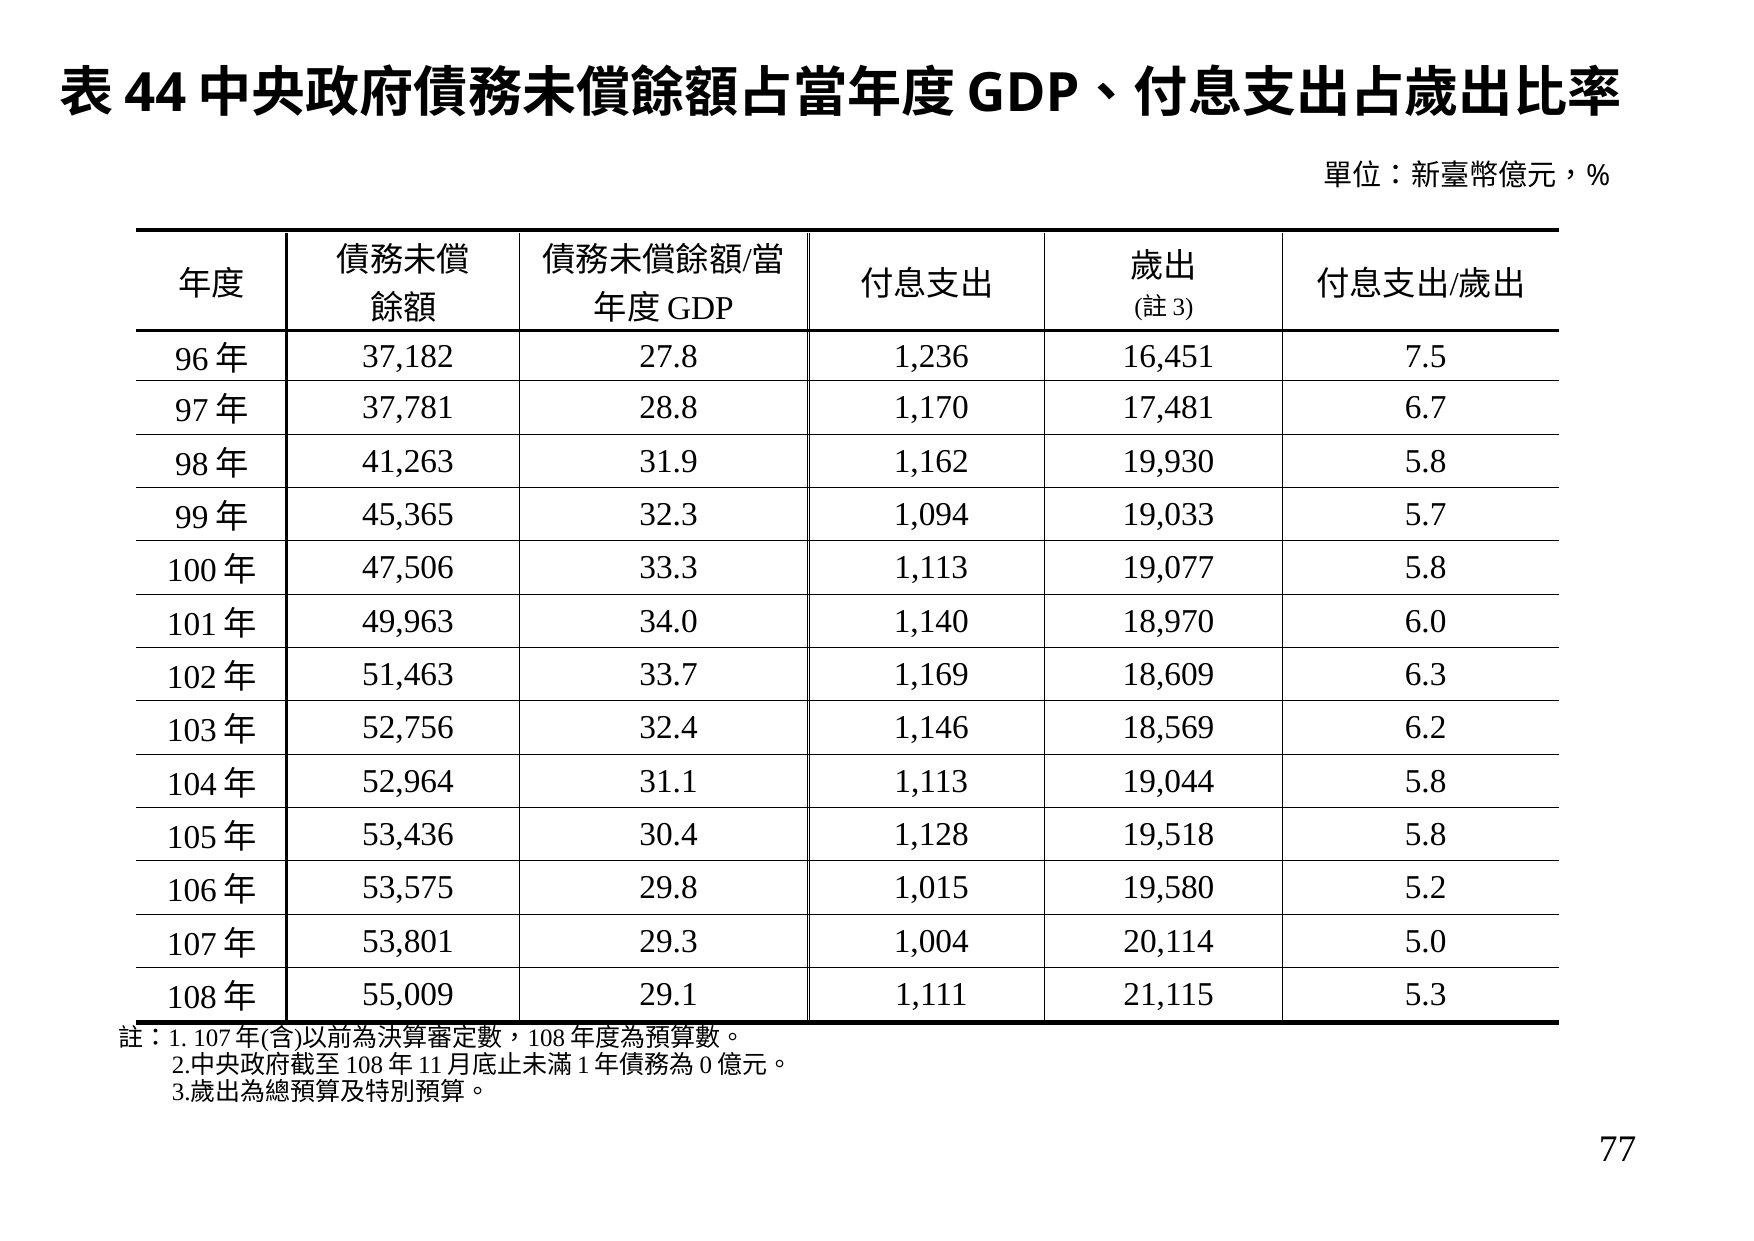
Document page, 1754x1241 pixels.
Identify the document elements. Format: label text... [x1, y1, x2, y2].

table_cell 6.0 [1283, 595, 1559, 647]
table_cell 5.8 [1283, 435, 1559, 487]
table_cell 31.9 [520, 435, 807, 487]
table_cell 51,463 [288, 648, 519, 700]
text 3.歲出為總預算及特別預算。 [59, 1079, 1609, 1106]
table_cell 29.8 [520, 861, 807, 913]
table_header 債務未償 餘額 [288, 232, 519, 329]
table_cell 5.8 [1283, 808, 1559, 860]
table_header 債務未償餘額/當年度GDP [520, 232, 807, 329]
table_cell 19,044 [1045, 755, 1282, 807]
table_cell 5.8 [1283, 541, 1559, 593]
table_cell 101年 [136, 595, 285, 647]
table_cell 5.7 [1283, 488, 1559, 540]
table_cell 5.2 [1283, 861, 1559, 913]
table_cell 19,033 [1045, 488, 1282, 540]
table_cell 41,263 [288, 435, 519, 487]
table_cell 96年 [136, 332, 285, 380]
table_cell 97年 [136, 381, 285, 433]
table_cell 19,930 [1045, 435, 1282, 487]
table_cell 29.1 [520, 968, 807, 1020]
table_cell 53,801 [288, 915, 519, 967]
table_header 付息支出 [810, 232, 1044, 329]
table_cell 1,146 [810, 701, 1044, 753]
table_cell 106年 [136, 861, 285, 913]
table_cell 18,609 [1045, 648, 1282, 700]
table_cell 1,113 [810, 541, 1044, 593]
table_cell 32.3 [520, 488, 807, 540]
table_cell 1,015 [810, 861, 1044, 913]
table_cell 47,506 [288, 541, 519, 593]
table_header 年度 [136, 232, 287, 329]
subtitle 表44中央政府債務未償餘額占當年度GDP、付息支出占歲出比率 [59, 32, 1636, 144]
table_cell 105年 [136, 808, 285, 860]
table_cell 1,236 [810, 332, 1044, 380]
table_cell 103年 [136, 701, 285, 753]
table_cell 18,970 [1045, 595, 1282, 647]
table_header 付息支出/歲出 [1283, 232, 1559, 329]
table_cell 45,365 [288, 488, 519, 540]
table_cell 1,004 [810, 915, 1044, 967]
table_cell 19,518 [1045, 808, 1282, 860]
table_cell 49,963 [288, 595, 519, 647]
table_cell 104年 [136, 755, 285, 807]
table_cell 1,170 [810, 381, 1044, 433]
table_cell 37,781 [288, 381, 519, 433]
table_cell 19,580 [1045, 861, 1282, 913]
table_cell 6.7 [1283, 381, 1559, 433]
table_cell 33.7 [520, 648, 807, 700]
text 2.中央政府截至108年11月底止未滿1年債務為0億元。 [59, 1052, 1609, 1079]
table_cell 27.8 [520, 332, 807, 380]
table_cell 98年 [136, 435, 285, 487]
text 單位：新臺幣億元，% [59, 144, 1610, 196]
table_cell 52,964 [288, 755, 519, 807]
table_cell 20,114 [1045, 915, 1282, 967]
table_cell 30.4 [520, 808, 807, 860]
table_cell 99年 [136, 488, 285, 540]
table_cell 5.0 [1283, 915, 1559, 967]
table_cell 1,140 [810, 595, 1044, 647]
table_cell 31.1 [520, 755, 807, 807]
table_cell 32.4 [520, 701, 807, 753]
table_cell 29.3 [520, 915, 807, 967]
table_header 歲出 (註3) [1045, 232, 1282, 329]
table_cell 17,481 [1045, 381, 1282, 433]
table_cell 100年 [136, 541, 285, 593]
table_cell 108年 [136, 968, 285, 1020]
table_cell 33.3 [520, 541, 807, 593]
table_cell 16,451 [1045, 332, 1282, 380]
table_cell 5.3 [1283, 968, 1559, 1020]
table_cell 1,094 [810, 488, 1044, 540]
table_cell 1,113 [810, 755, 1044, 807]
table_cell 37,182 [288, 332, 519, 380]
table_cell 28.8 [520, 381, 807, 433]
table_cell 1,128 [810, 808, 1044, 860]
table_cell 19,077 [1045, 541, 1282, 593]
table_cell 53,575 [288, 861, 519, 913]
table_cell 107年 [136, 915, 285, 967]
table_cell 52,756 [288, 701, 519, 753]
text 註：1. 107年(含)以前為決算審定數，108年度為預算數。 [118, 1025, 1595, 1052]
table_cell 6.2 [1283, 701, 1559, 753]
table_cell 21,115 [1045, 968, 1282, 1020]
table_cell 1,169 [810, 648, 1044, 700]
table_cell 1,111 [810, 968, 1044, 1020]
table_cell 53,436 [288, 808, 519, 860]
table_cell 18,569 [1045, 701, 1282, 753]
table_cell 55,009 [288, 968, 519, 1020]
table_cell 102年 [136, 648, 285, 700]
table_cell 7.5 [1283, 332, 1559, 380]
table_cell 6.3 [1283, 648, 1559, 700]
table_cell 5.8 [1283, 755, 1559, 807]
table_cell 34.0 [520, 595, 807, 647]
table_cell 1,162 [810, 435, 1044, 487]
